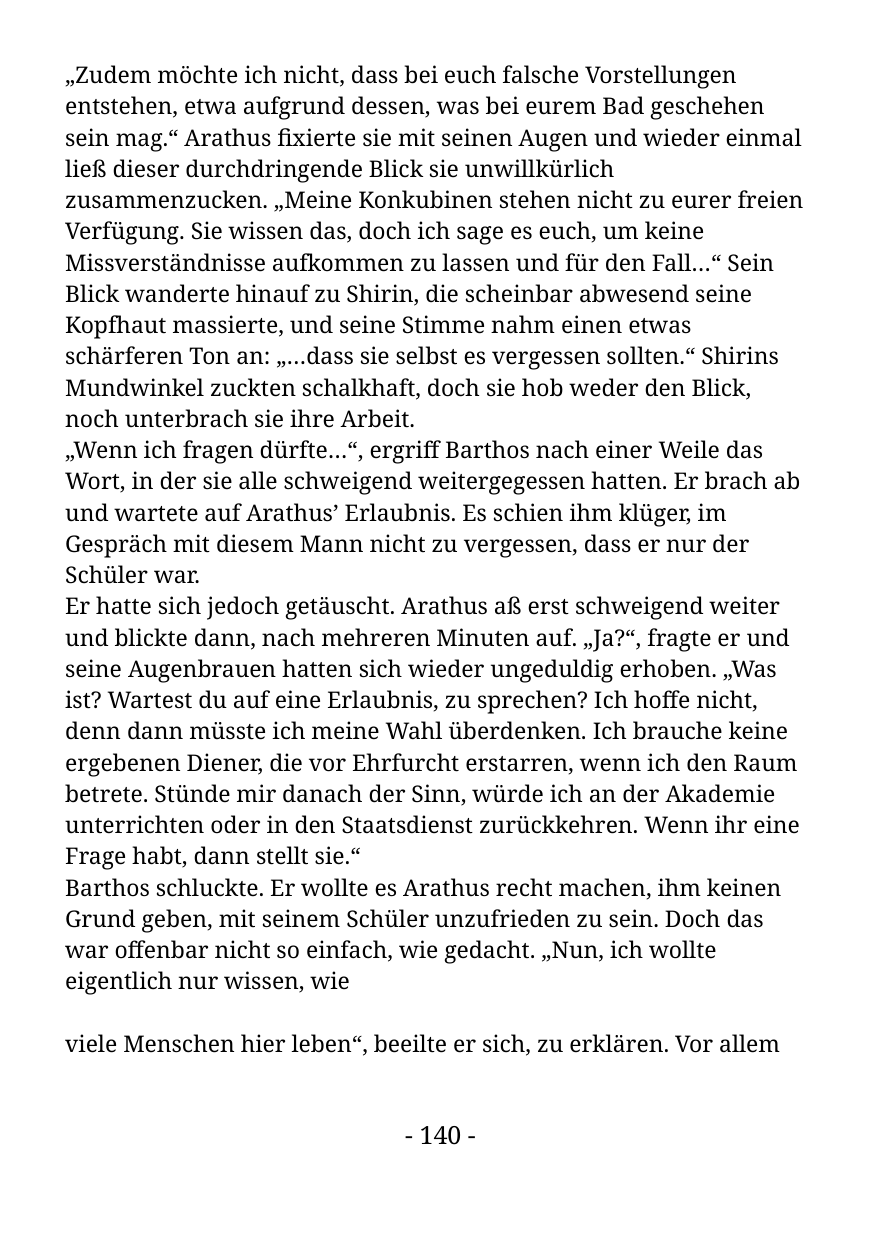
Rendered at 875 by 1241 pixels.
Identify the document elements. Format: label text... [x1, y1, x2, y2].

text viele Menschen hier leben“, beeilte er sich, zu erklären. Vor allem [65, 1028, 809, 1059]
text „Zudem möchte ich nicht, dass bei euch falsche Vorstellungen entstehen, etwa aufgrund dessen, was bei eurem Bad geschehen sein mag.“ Arathus fixierte sie mit seinen Augen und wieder einmal ließ dieser durchdringende Blick sie unwillkürlich zusammenzucken. „Meine Konkubinen stehen nicht zu eurer freien Verfügung. Sie wissen das, doch ich sage es euch, um keine Missverständnisse aufkommen zu lassen und für den Fall…“ Sein Blick wanderte hinauf zu Shirin, die scheinbar abwesend seine Kopfhaut massierte, und seine Stimme nahm einen etwas schärferen Ton an: „…dass sie selbst es vergessen sollten.“ Shirins Mundwinkel zuckten schalkhaft, doch sie hob weder den Blick, noch unterbrach sie ihre Arbeit. „Wenn ich fragen dürfte…“, ergriff Barthos nach einer Weile das Wort, in der sie alle schweigend weitergegessen hatten. Er brach ab und wartete auf Arathus’ Erlaubnis. Es schien ihm klüger, im Gespräch mit diesem Mann nicht zu vergessen, dass er nur der Schüler war. Er hatte sich jedoch getäuscht. Arathus aß erst schweigend weiter und blickte dann, nach mehreren Minuten auf. „Ja?“, fragte er und seine Augenbrauen hatten sich wieder ungeduldig erhoben. „Was ist? Wartest du auf eine Erlaubnis, zu sprechen? Ich hoffe nicht, denn dann müsste ich meine Wahl überdenken. Ich brauche keine ergebenen Diener, die vor Ehrfurcht erstarren, wenn ich den Raum betrete. Stünde mir danach der Sinn, würde ich an der Akademie unterrichten oder in den Staatsdienst zurückkehren. Wenn ihr eine Frage habt, dann stellt sie.“ Barthos schluckte. Er wollte es Arathus recht machen, ihm keinen Grund geben, mit seinem Schüler unzufrieden zu sein. Doch das war offenbar nicht so einfach, wie gedacht. „Nun, ich wollte eigentlich nur wissen, wie [65, 59, 809, 997]
